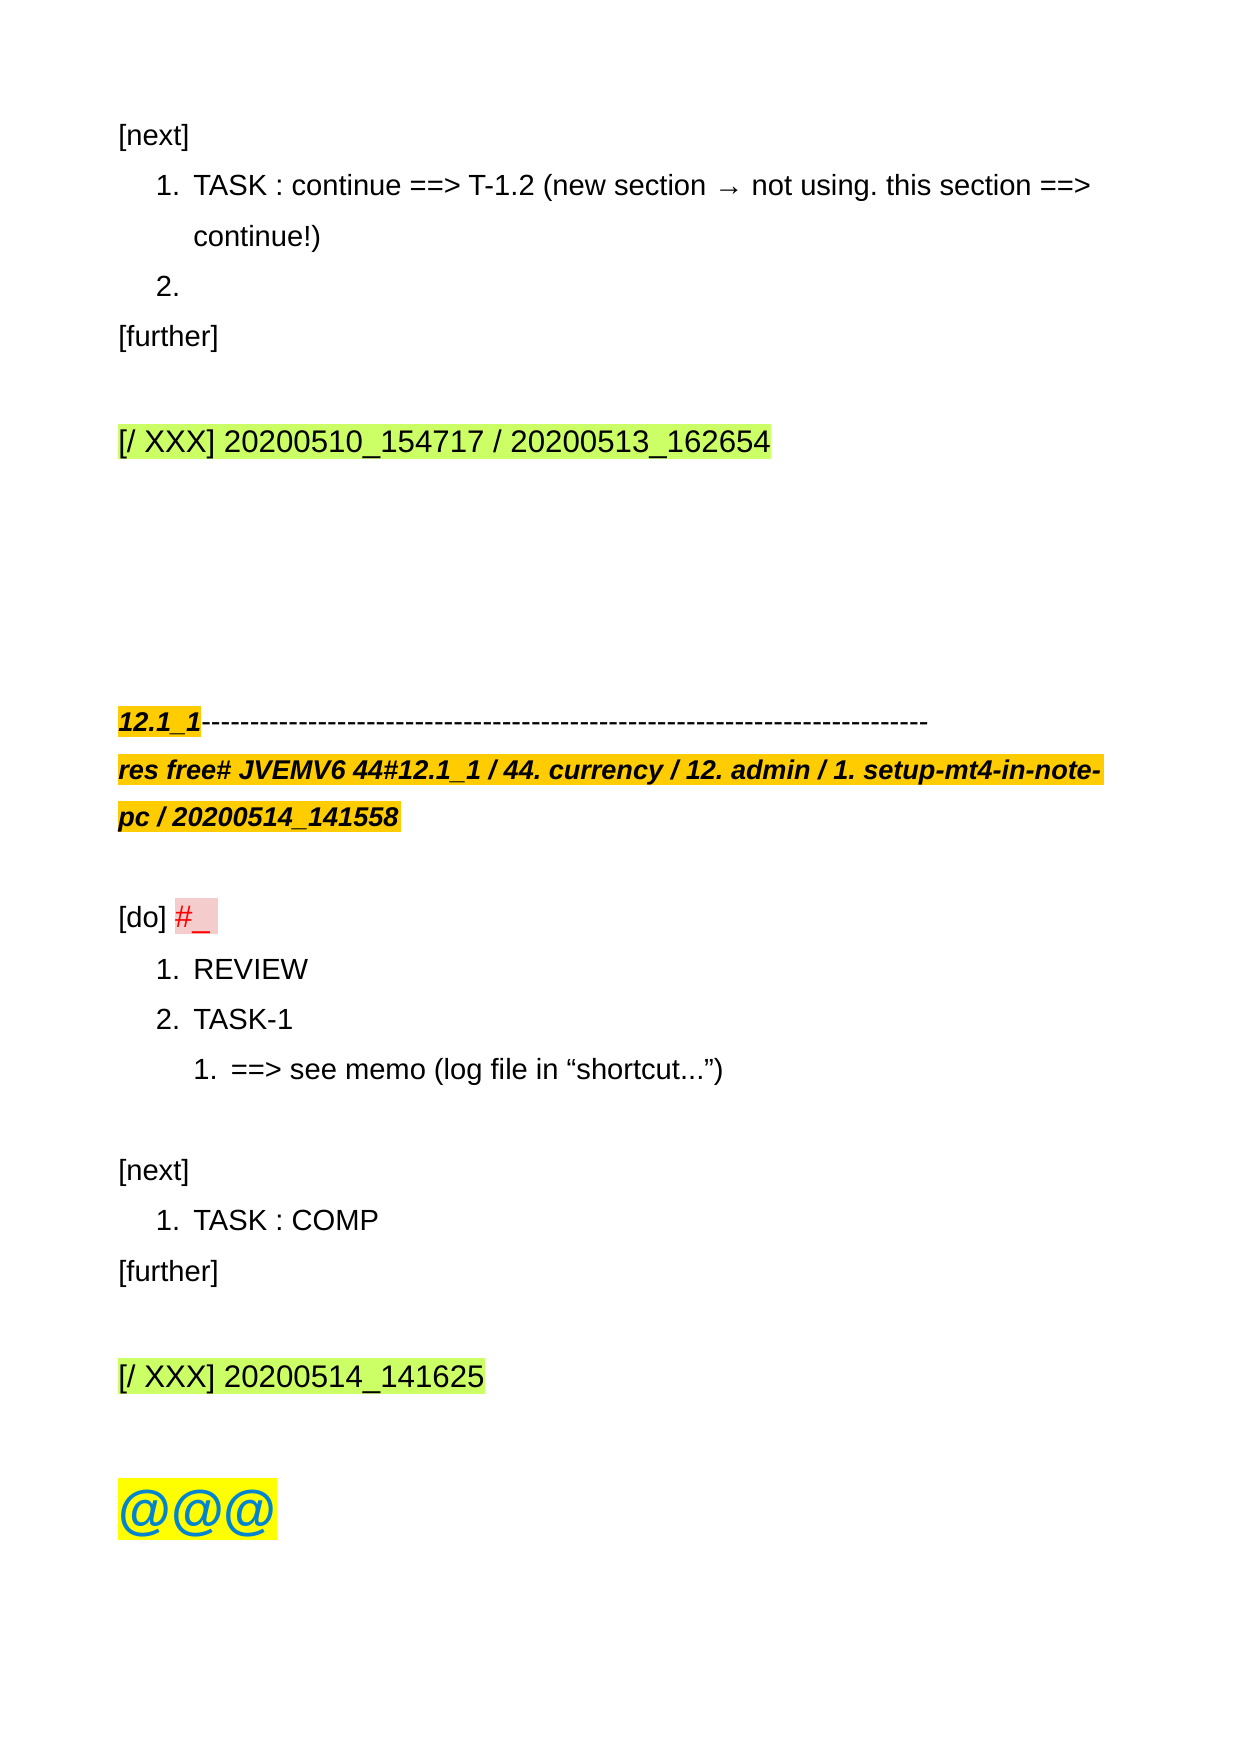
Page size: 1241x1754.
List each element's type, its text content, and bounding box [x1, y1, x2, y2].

text 12.1_1--------------------------------------------------------------------------- [118, 703, 1122, 737]
list TASK : COMP [156, 1203, 1122, 1237]
list TASK-1 [156, 1002, 1122, 1036]
text [next] [118, 1153, 1122, 1187]
text [/ XXX] 20200514_141625 [118, 1304, 1122, 1394]
text [do] #_ [118, 898, 1122, 934]
list TASK : continue ==> T-1.2 (new section → not using. this section ==> continue!) [156, 168, 1122, 252]
text [further] [118, 319, 1122, 353]
text res free# JVEMV6 44#12.1_1 / 44. currency / 12. admin / 1. setup-mt4-in-note-pc / 20200514_141558 [118, 754, 1122, 832]
text [next] [118, 118, 1122, 152]
text [/ XXX] 20200510_154717 / 20200513_162654 [118, 370, 1122, 459]
text [further] [118, 1254, 1122, 1287]
list ==> see memo (log file in “shortcut...”) [193, 1052, 1122, 1086]
text @@@ [118, 1478, 1122, 1540]
list REVIEW [156, 952, 1122, 985]
